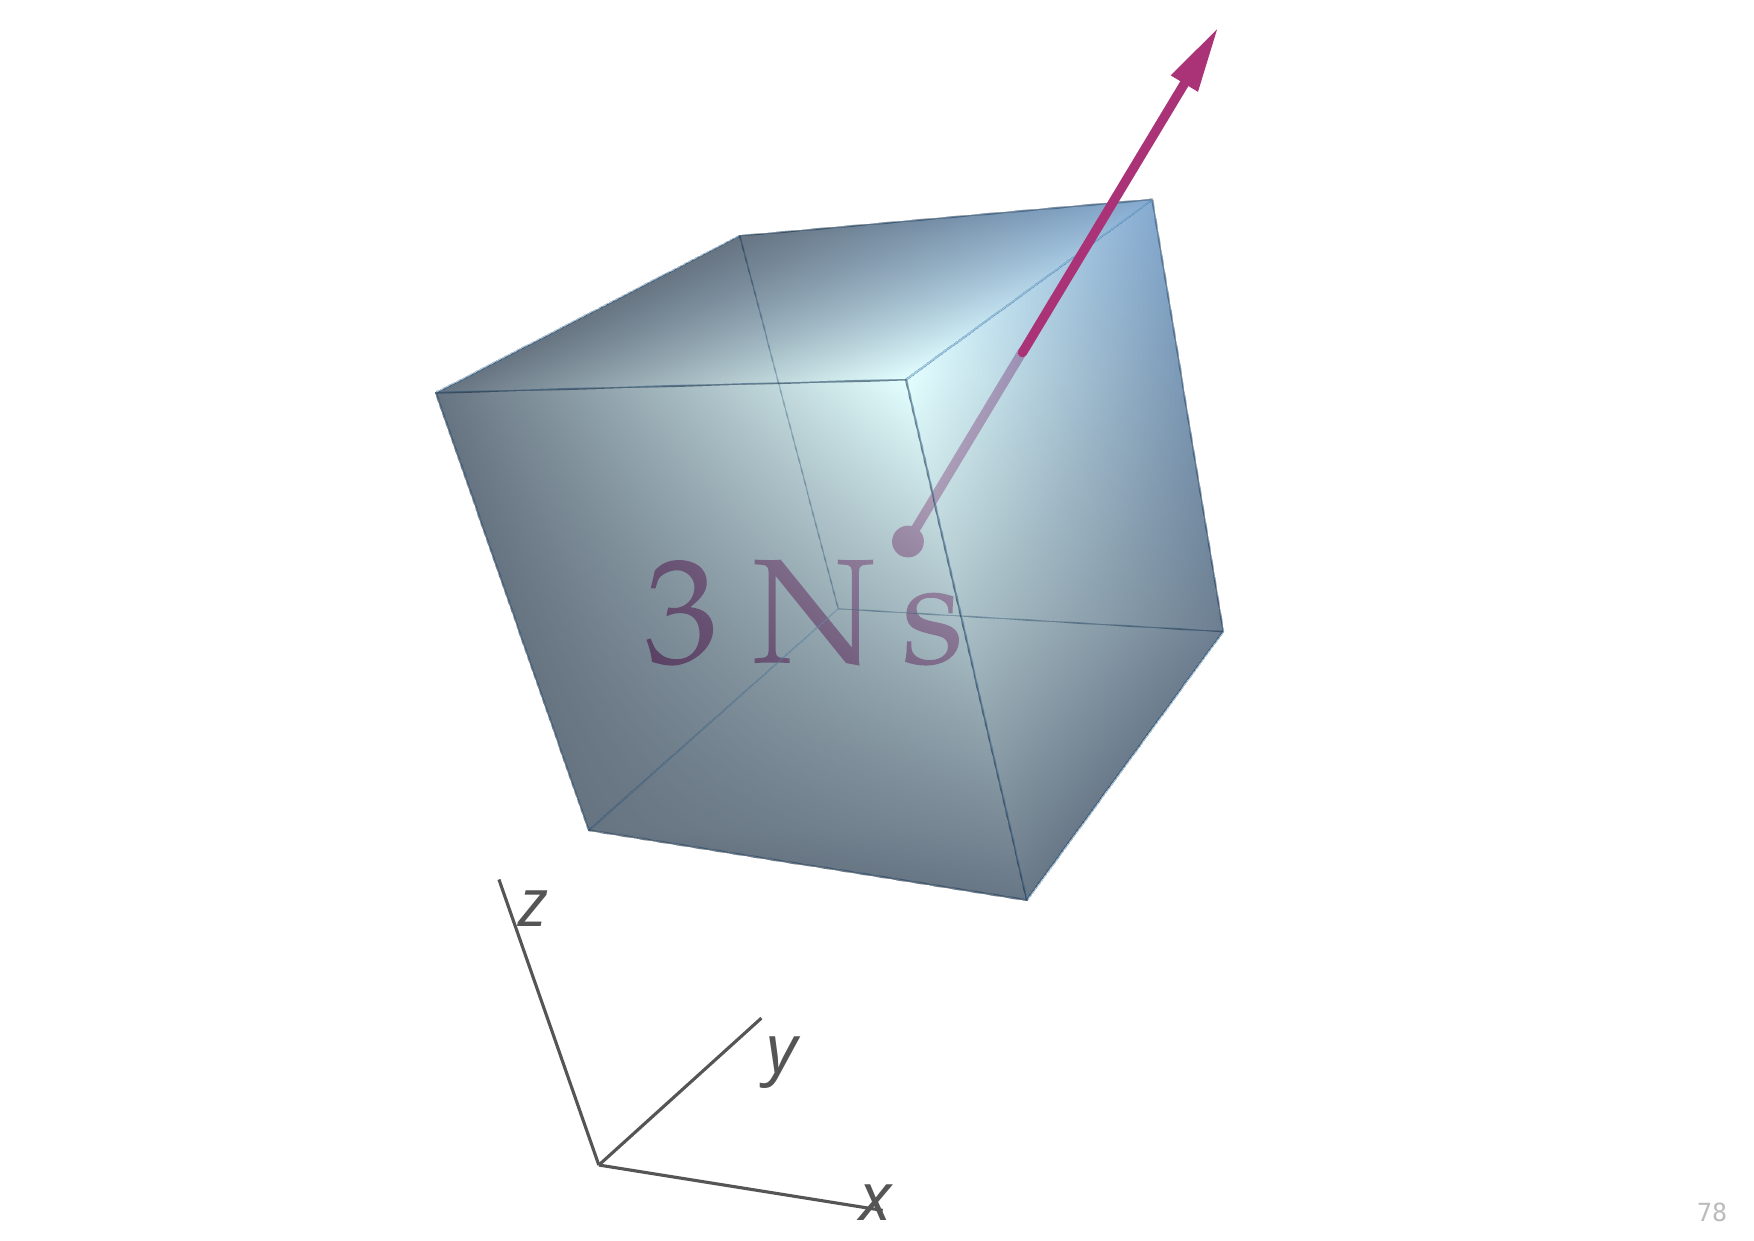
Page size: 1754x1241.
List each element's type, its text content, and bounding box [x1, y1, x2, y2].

text_box y [751, 994, 793, 1076]
text_box x [844, 1141, 886, 1224]
text_box z [503, 848, 543, 930]
